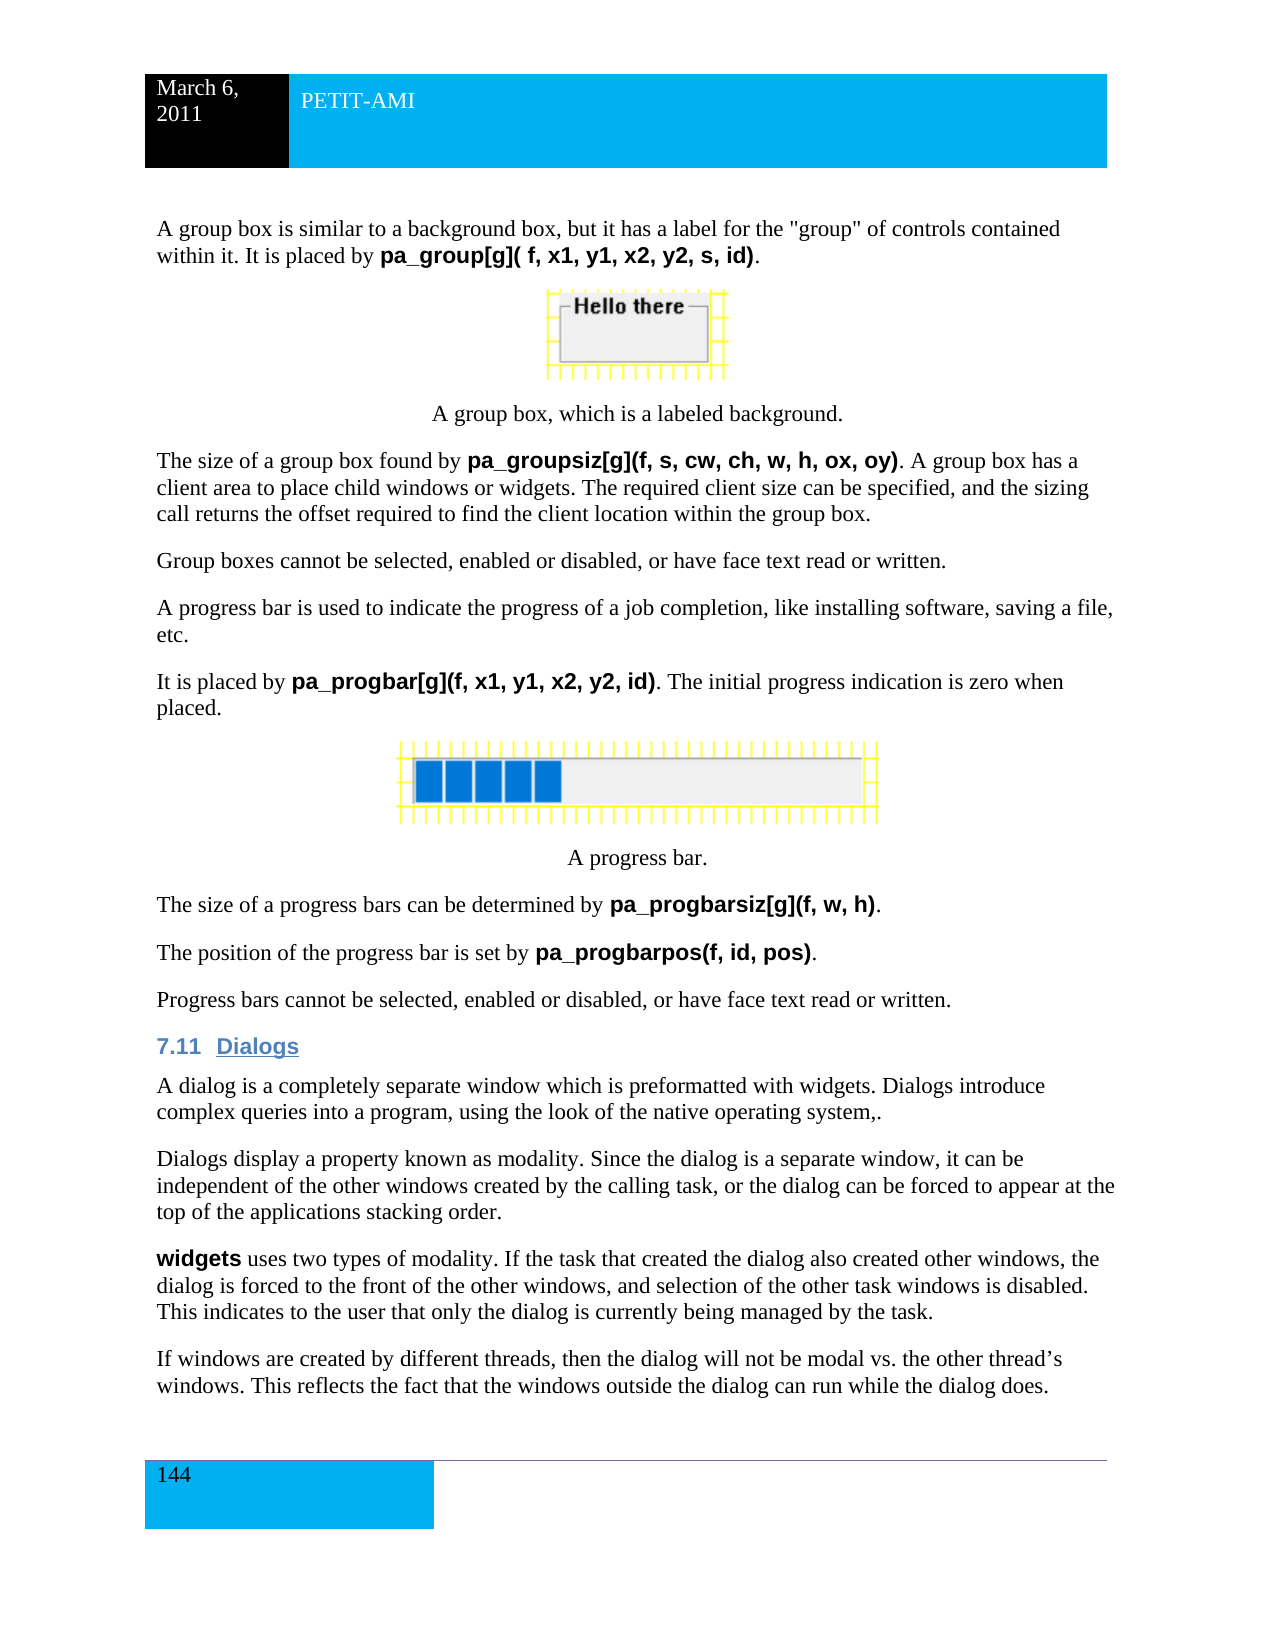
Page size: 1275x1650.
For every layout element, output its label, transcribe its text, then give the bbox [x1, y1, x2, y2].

text widgets uses two types of modality. If the task that created the dialog also created other windows, the dialog is forced to the front of the other windows, and selection of the other task windows is disabled. This indicates to the user that only the dialog is currently being managed by the task. [156, 1245, 1118, 1324]
text The size of a progress bars can be determined by pa_progbarsiz[g](f, w, h). [156, 891, 1118, 918]
text The size of a group box found by pa_groupsiz[g](f, s, cw, ch, w, h, ox, oy). A group box has a client area to place child windows or widgets. The required client size can be specified, and the sizing call returns the offset required to find the client location within the group box. [156, 447, 1118, 526]
text A group box is similar to a background box, but it has a label for the "group" of controls contained within it. It is placed by pa_group[g]( f, x1, y1, x2, y2, s, id). [156, 215, 1118, 268]
text A progress bar is used to indicate the progress of a job completion, like installing software, saving a file, etc. [156, 594, 1118, 647]
subtitle Dialogs [156, 1033, 1118, 1059]
text A group box, which is a labeled background. [156, 400, 1118, 426]
picture [396, 741, 879, 824]
text A progress bar. [156, 844, 1118, 871]
text A dialog is a completely separate window which is preformatted with widgets. Dialogs introduce complex queries into a program, using the look of the native operating system,. [156, 1072, 1118, 1125]
text Progress bars cannot be selected, enabled or disabled, or have face text read or written. [156, 986, 1118, 1012]
text If windows are created by different threads, then the dialog will not be modal vs. the other thread’s windows. This reflects the fact that the windows outside the dialog can run while the dialog does. [156, 1345, 1118, 1398]
text It is placed by pa_progbar[g](f, x1, y1, x2, y2, id). The initial progress indication is zero when placed. [156, 668, 1118, 721]
text Group boxes cannot be selected, enabled or disabled, or have face text read or written. [156, 547, 1118, 574]
picture [546, 289, 729, 380]
text The position of the progress bar is set by pa_progbarpos(f, id, pos). [156, 939, 1118, 965]
text Dialogs display a property known as modality. Since the dialog is a separate window, it can be independent of the other windows created by the calling task, or the dialog can be forced to appear at the top of the applications stacking order. [156, 1146, 1118, 1224]
